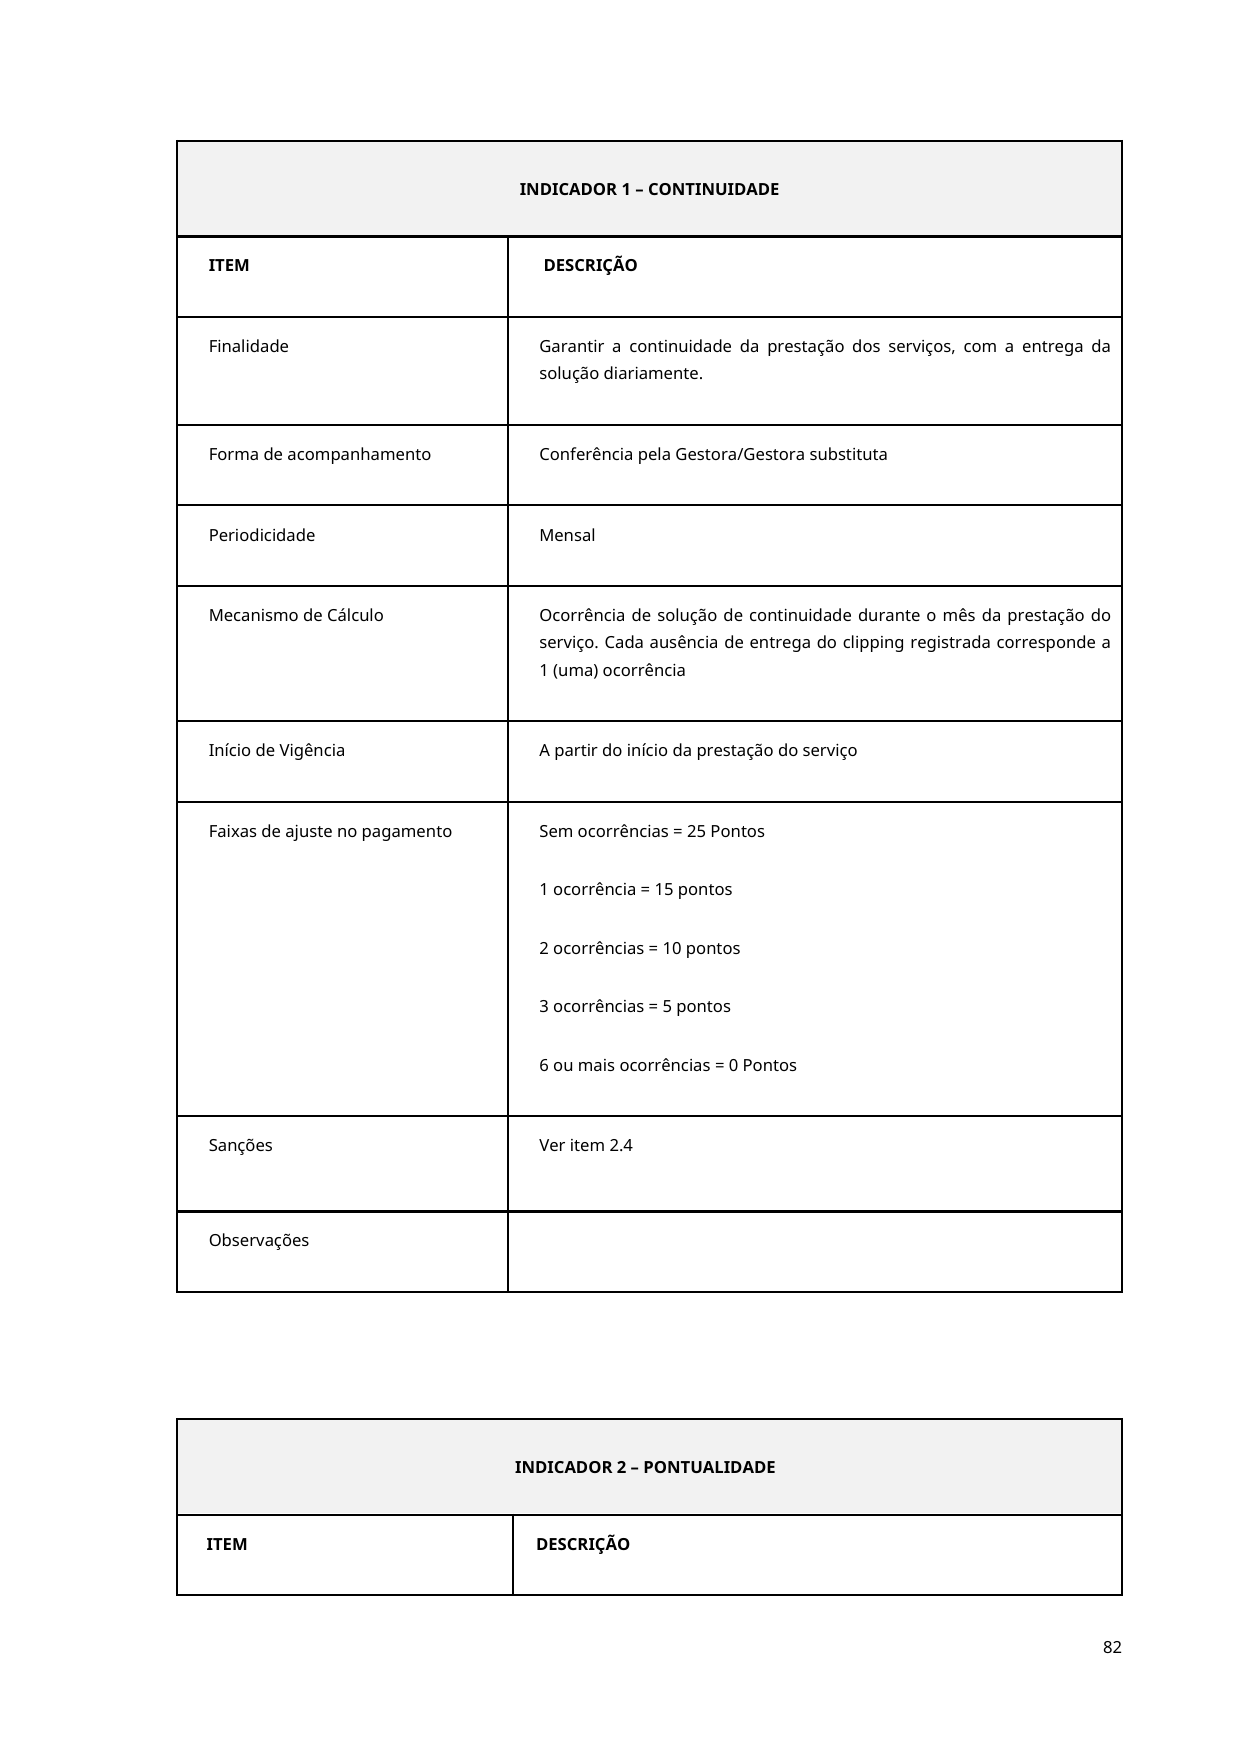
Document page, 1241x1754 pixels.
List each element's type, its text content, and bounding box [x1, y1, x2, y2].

table_cell Forma de acompanhamento [178, 426, 507, 504]
table_cell Início de Vigência [178, 722, 507, 801]
table_cell [509, 1213, 1121, 1291]
table_cell DESCRIÇÃO [509, 238, 1121, 316]
table_cell A partir do início da prestação do serviço [509, 722, 1121, 801]
table_cell Mensal [509, 506, 1121, 585]
table_cell ITEM [178, 1516, 512, 1594]
table_cell Sanções [178, 1117, 507, 1210]
table_cell Faixas de ajuste no pagamento [178, 803, 507, 1115]
table_header INDICADOR 1 – CONTINUIDADE [178, 142, 1121, 235]
table_cell Garantir a continuidade da prestação dos serviços, com a entrega da solução diariamente. [509, 318, 1121, 424]
table_cell Sem ocorrências = 25 Pontos 1 ocorrência = 15 pontos 2 ocorrências = 10 pontos 3 ocorrências = 5 pontos 6 ou mais ocorrências = 0 Pontos [509, 803, 1121, 1115]
table_cell ITEM [178, 238, 507, 316]
table_cell Conferência pela Gestora/Gestora substituta [509, 426, 1121, 504]
table_cell Finalidade [178, 318, 507, 424]
table_cell Ver item 2.4 [509, 1117, 1121, 1210]
table_cell Mecanismo de Cálculo [178, 587, 507, 720]
table_cell Ocorrência de solução de continuidade durante o mês da prestação do serviço. Cada ausência de entrega do clipping registrada corresponde a 1 (uma) ocorrência [509, 587, 1121, 720]
table_cell Periodicidade [178, 506, 507, 585]
table_cell DESCRIÇÃO [514, 1516, 1121, 1594]
table_cell Observações [178, 1213, 507, 1291]
table_header INDICADOR 2 – PONTUALIDADE [178, 1420, 1121, 1513]
